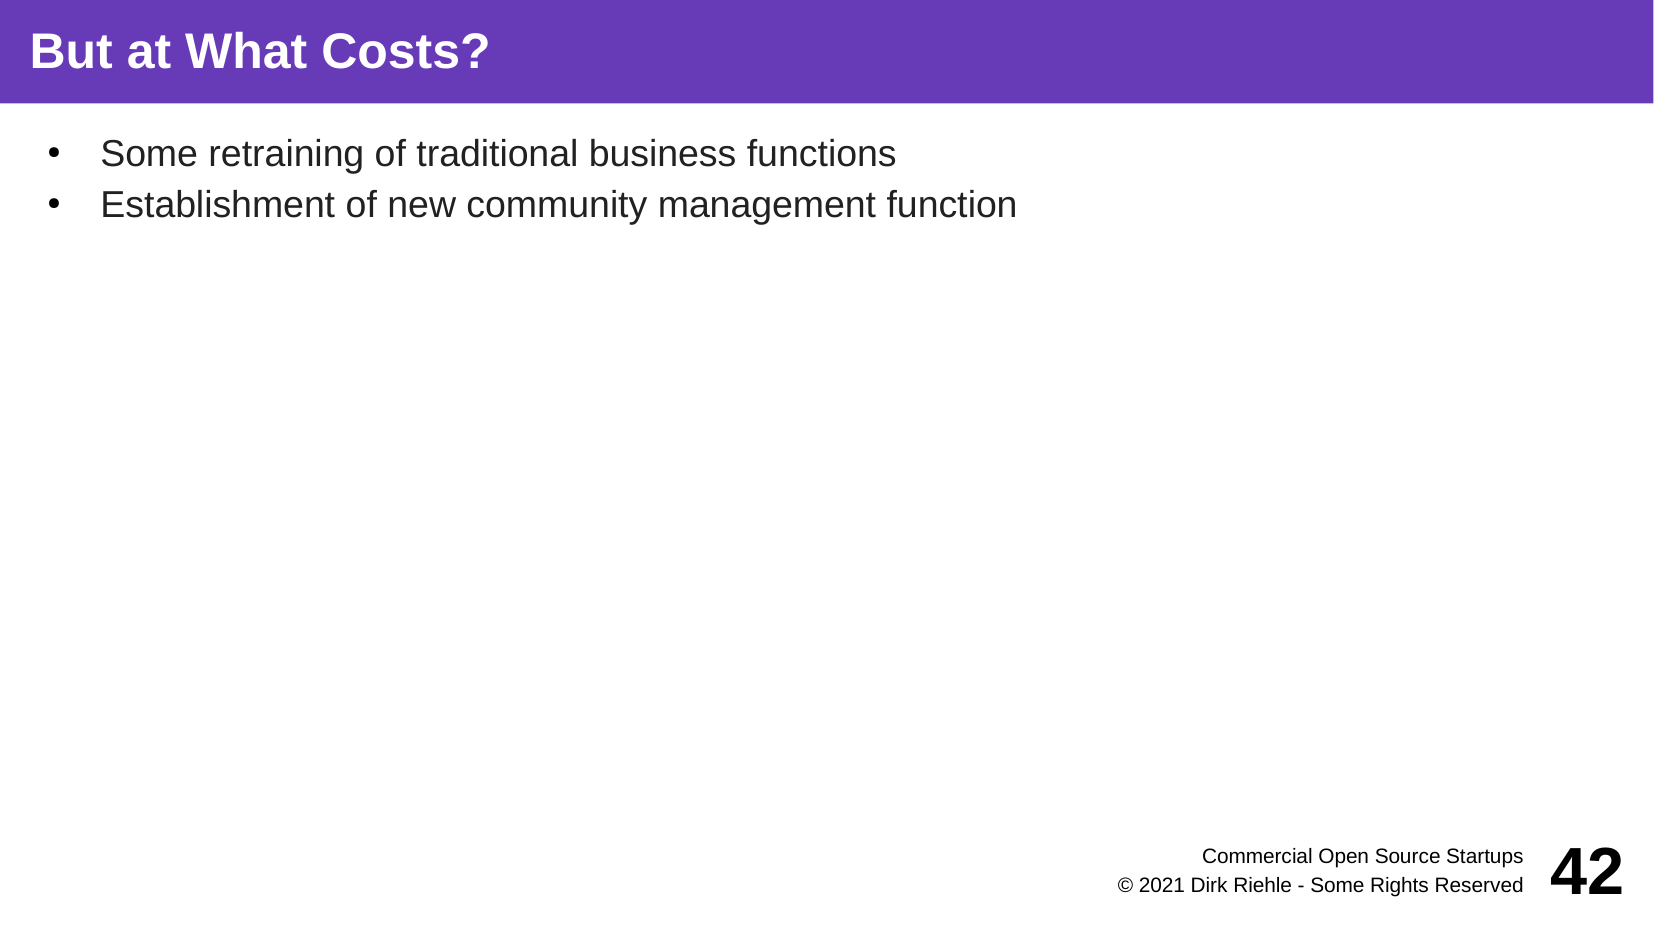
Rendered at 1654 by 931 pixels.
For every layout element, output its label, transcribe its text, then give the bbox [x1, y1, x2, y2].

title But at What Costs? [0, 0, 1654, 104]
list Some retraining of traditional business functions Establishment of new community management function [29, 132, 1625, 813]
